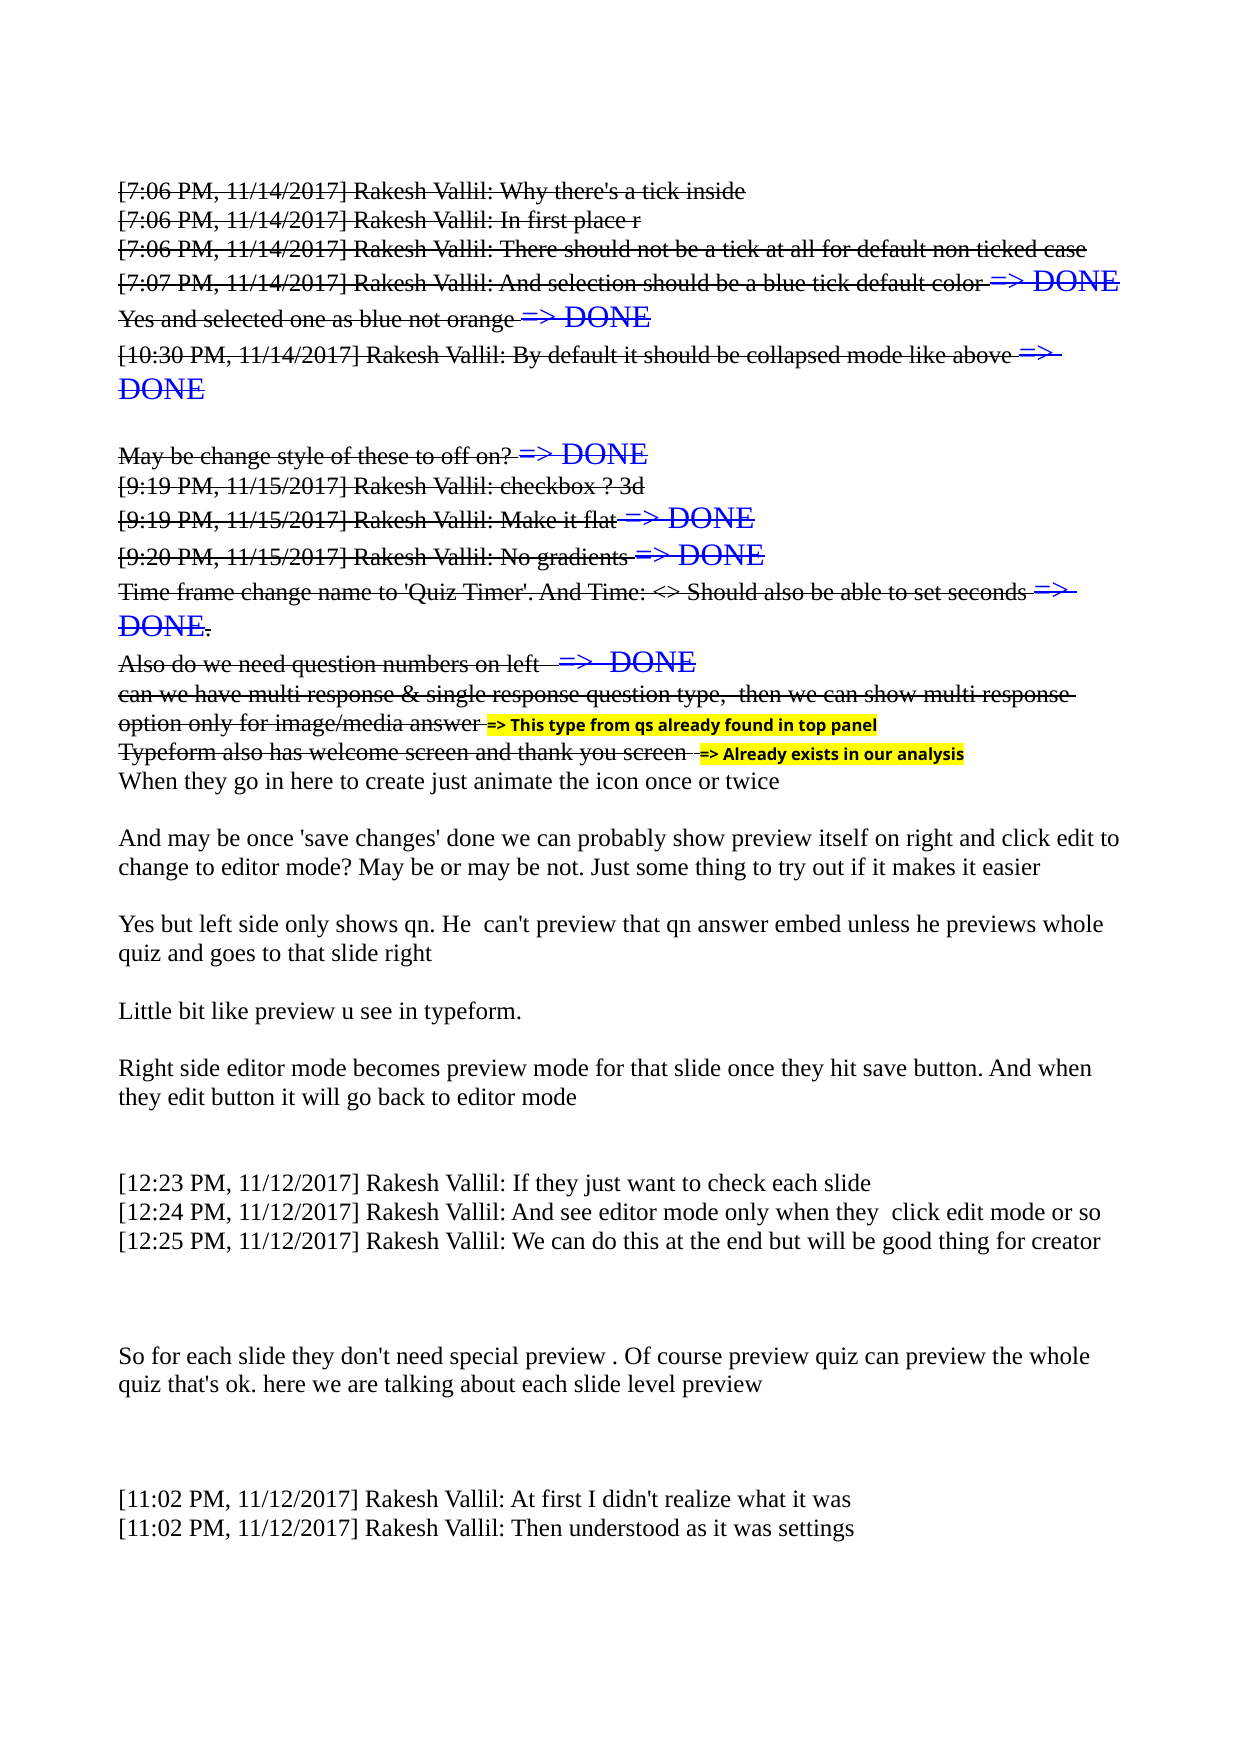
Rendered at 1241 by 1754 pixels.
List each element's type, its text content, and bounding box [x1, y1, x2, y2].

text Little bit like preview u see in typeform. [118, 996, 1122, 1024]
text [10:30 PM, 11/14/2017] Rakesh Vallil: By default it should be collapsed mode like above => DONE [118, 334, 1122, 406]
text [11:02 PM, 11/12/2017] Rakesh Vallil: At first I didn't realize what it was [118, 1484, 1122, 1513]
text Right side editor mode becomes preview mode for that slide once they hit save button. And when they edit button it will go back to editor mode [118, 1053, 1122, 1111]
text [12:25 PM, 11/12/2017] Rakesh Vallil: We can do this at the end but will be good thing for creator [118, 1226, 1122, 1254]
text [7:06 PM, 11/14/2017] Rakesh Vallil: There should not be a tick at all for default non ticked case [118, 234, 1122, 263]
text Yes and selected one as blue not orange => DONE [118, 298, 1122, 334]
text [7:06 PM, 11/14/2017] Rakesh Vallil: In first place r [118, 205, 1122, 234]
text So for each slide they don't need special preview . Of course preview quiz can preview the whole quiz that's ok. here we are talking about each slide level preview [118, 1341, 1122, 1398]
text [9:19 PM, 11/15/2017] Rakesh Vallil: Make it flat => DONE [118, 500, 1122, 536]
text [7:07 PM, 11/14/2017] Rakesh Vallil: And selection should be a blue tick default color => DONE [118, 263, 1122, 298]
text May be change style of these to off on? => DONE [118, 435, 1122, 471]
text When they go in here to create just animate the icon once or twice [118, 766, 1122, 794]
text Typeform also has welcome screen and thank you screen => Already exists in our analysis [118, 737, 1122, 766]
text [9:19 PM, 11/15/2017] Rakesh Vallil: checkbox ? 3d [118, 471, 1122, 500]
text Yes but left side only shows qn. He can't preview that qn answer embed unless he previews whole quiz and goes to that slide right [118, 909, 1122, 967]
text Also do we need question numbers on left => DONE [118, 643, 1122, 679]
text [11:02 PM, 11/12/2017] Rakesh Vallil: Then understood as it was settings [118, 1513, 1122, 1542]
text [7:06 PM, 11/14/2017] Rakesh Vallil: Why there's a tick inside [118, 176, 1122, 205]
text [12:24 PM, 11/12/2017] Rakesh Vallil: And see editor mode only when they click edit mode or so [118, 1197, 1122, 1226]
text [9:20 PM, 11/15/2017] Rakesh Vallil: No gradients => DONE [118, 536, 1122, 572]
text Time frame change name to 'Quiz Timer'. And Time: <> Should also be able to set seconds => DONE. [118, 572, 1122, 643]
text [12:23 PM, 11/12/2017] Rakesh Vallil: If they just want to check each slide [118, 1168, 1122, 1197]
text And may be once 'save changes' done we can probably show preview itself on right and click edit to change to editor mode? May be or may be not. Just some thing to try out if it makes it easier [118, 823, 1122, 881]
text can we have multi response & single response question type, then we can show multi response option only for image/media answer => This type from qs already found in top panel [118, 679, 1122, 737]
